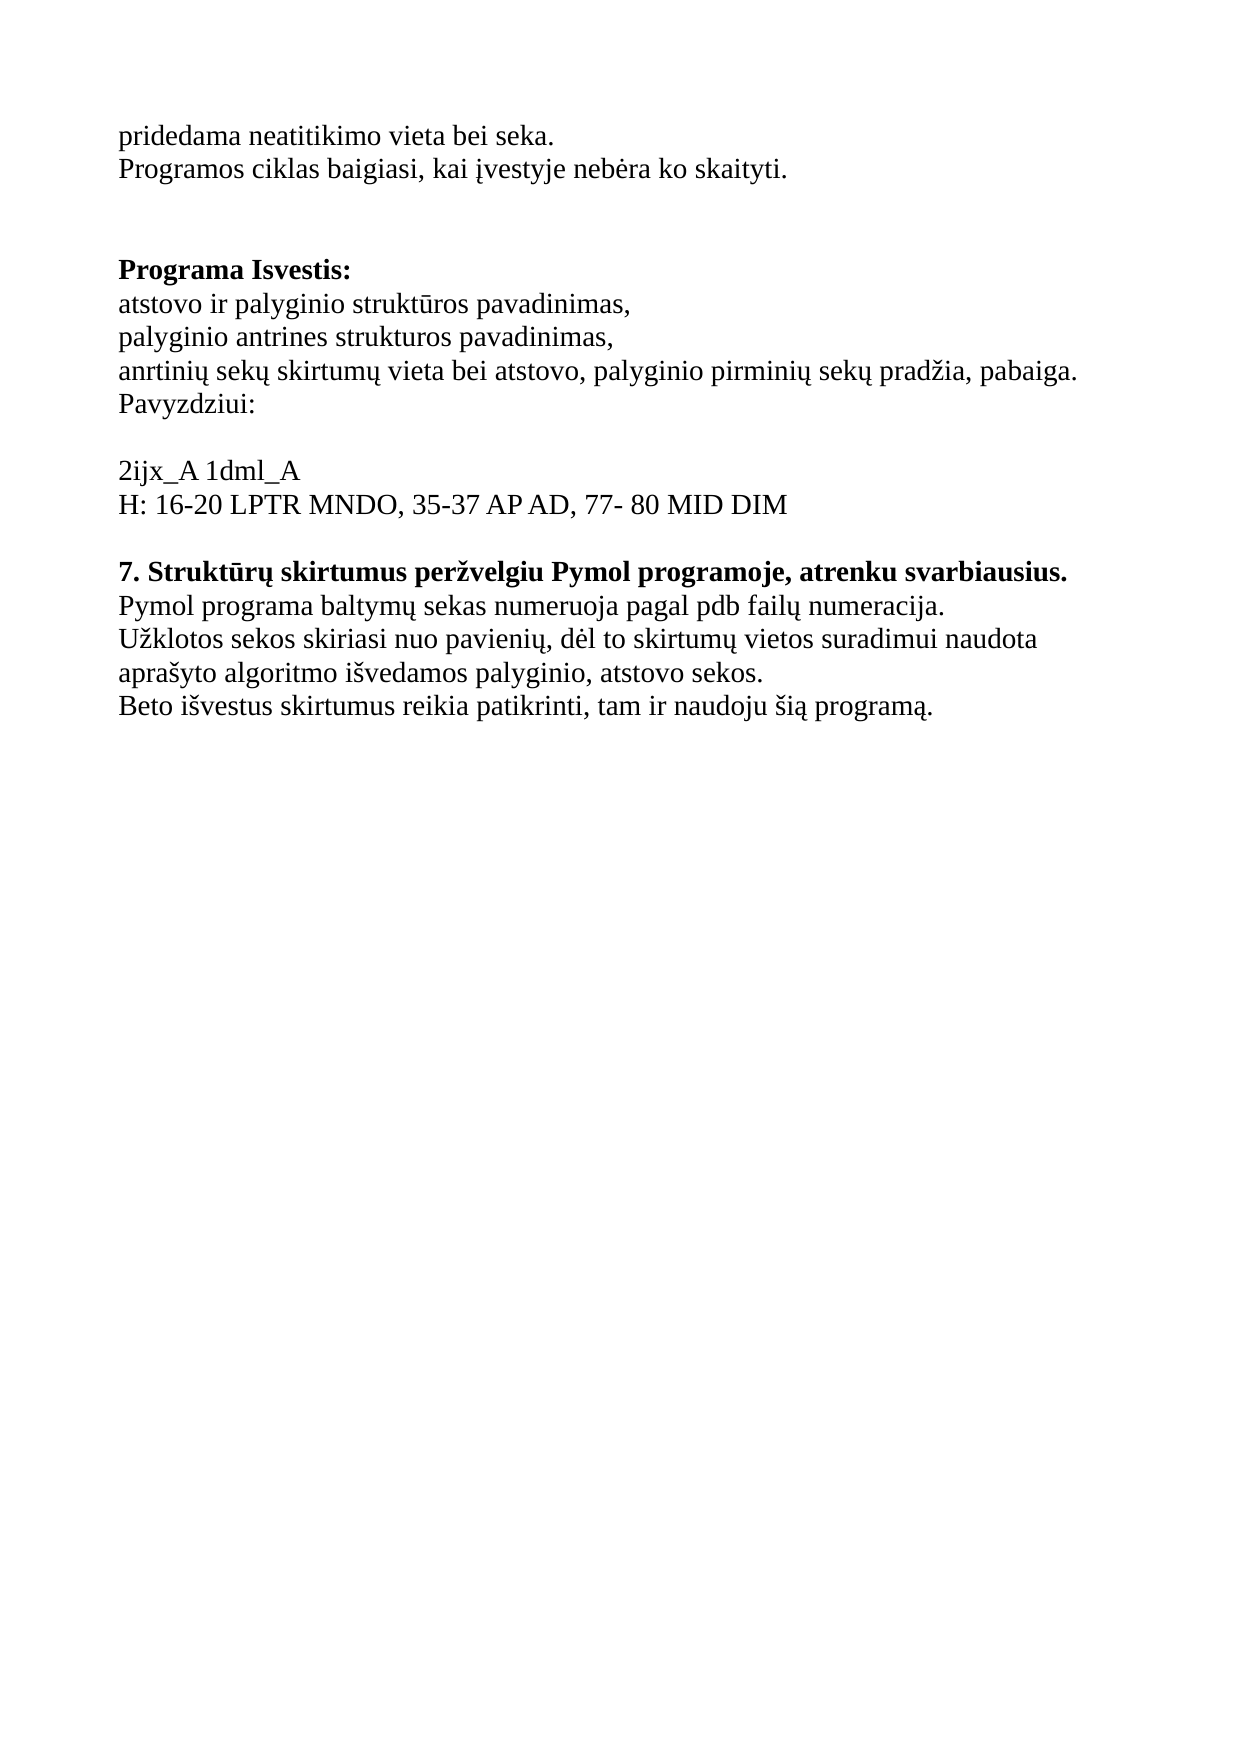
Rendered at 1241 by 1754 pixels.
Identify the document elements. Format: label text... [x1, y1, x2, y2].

text 7. Struktūrų skirtumus peržvelgiu Pymol programoje, atrenku svarbiausius. [118, 554, 1122, 588]
text Beto išvestus skirtumus reikia patikrinti, tam ir naudoju šią programą. [118, 688, 1122, 722]
text pridedama neatitikimo vieta bei seka. [118, 118, 1122, 152]
text anrtinių sekų skirtumų vieta bei atstovo, palyginio pirminių sekų pradžia, pabaiga. [118, 353, 1122, 386]
text H: 16-20 LPTR MNDO, 35-37 AP AD, 77- 80 MID DIM [118, 487, 1122, 521]
text Programos ciklas baigiasi, kai įvestyje nebėra ko skaityti. [118, 152, 1122, 185]
text 2ijx_A 1dml_A [118, 453, 1122, 487]
text Užklotos sekos skiriasi nuo pavienių, dėl to skirtumų vietos suradimui naudota aprašyto algoritmo išvedamos palyginio, atstovo sekos. [118, 621, 1122, 688]
text Pymol programa baltymų sekas numeruoja pagal pdb failų numeracija. [118, 588, 1122, 621]
text Programa Isvestis: [118, 252, 1122, 286]
text Pavyzdziui: [118, 386, 1122, 420]
text atstovo ir palyginio struktūros pavadinimas, [118, 286, 1122, 319]
text palyginio antrines strukturos pavadinimas, [118, 319, 1122, 353]
